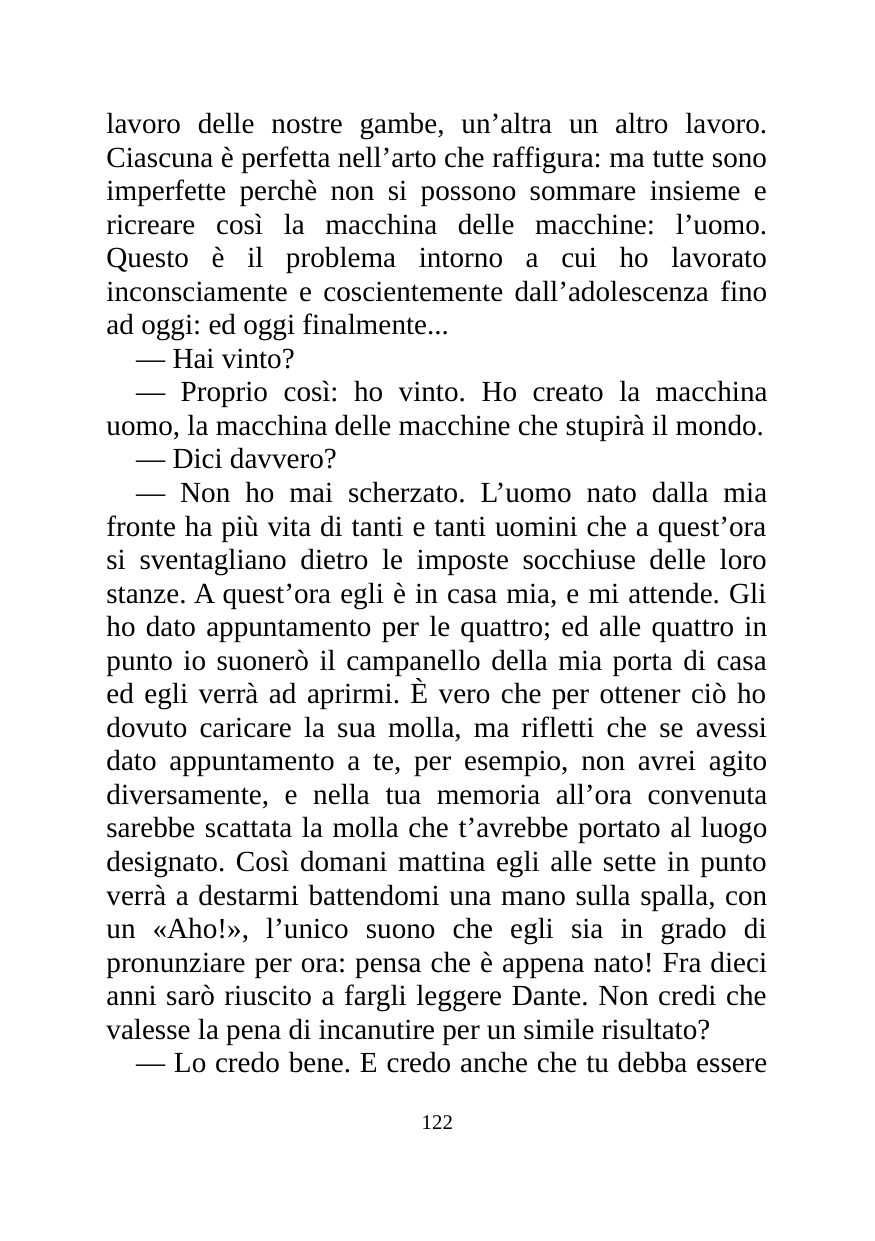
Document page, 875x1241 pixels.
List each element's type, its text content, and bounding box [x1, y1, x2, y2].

text — Hai vinto? [106, 341, 768, 374]
text — Dici davvero? [106, 442, 768, 475]
text — Proprio così: ho vinto. Ho creato la macchina uomo, la macchina delle macchine che stupirà il mondo. [106, 374, 768, 442]
text — Lo credo bene. E credo anche che tu debba essere [106, 1045, 768, 1079]
text lavoro delle nostre gambe, un’altra un altro lavoro. Ciascuna è perfetta nell’arto che raffigura: ma tutte sono imperfette perchè non si possono sommare insieme e ricreare così la macchina delle macchine: l’uomo. Questo è il problema intorno a cui ho lavorato inconsciamente e coscientemente dall’adolescenza fino ad oggi: ed oggi finalmente... [106, 106, 768, 341]
text — Non ho mai scherzato. L’uomo nato dalla mia fronte ha più vita di tanti e tanti uomini che a quest’ora si sventagliano dietro le imposte socchiuse delle loro stanze. A quest’ora egli è in casa mia, e mi attende. Gli ho dato appuntamento per le quattro; ed alle quattro in punto io suonerò il campanello della mia porta di casa ed egli verrà ad aprirmi. È vero che per ottener ciò ho dovuto caricare la sua molla, ma rifletti che se avessi dato appuntamento a te, per esempio, non avrei agito diversamente, e nella tua memoria all’ora convenuta sarebbe scattata la molla che t’avrebbe portato al luogo designato. Così domani mattina egli alle sette in punto verrà a destarmi battendomi una mano sulla spalla, con un «Aho!», l’unico suono che egli sia in grado di pronunziare per ora: pensa che è appena nato! Fra dieci anni sarò riuscito a fargli leggere Dante. Non credi che valesse la pena di incanutire per un simile risultato? [106, 475, 768, 1045]
